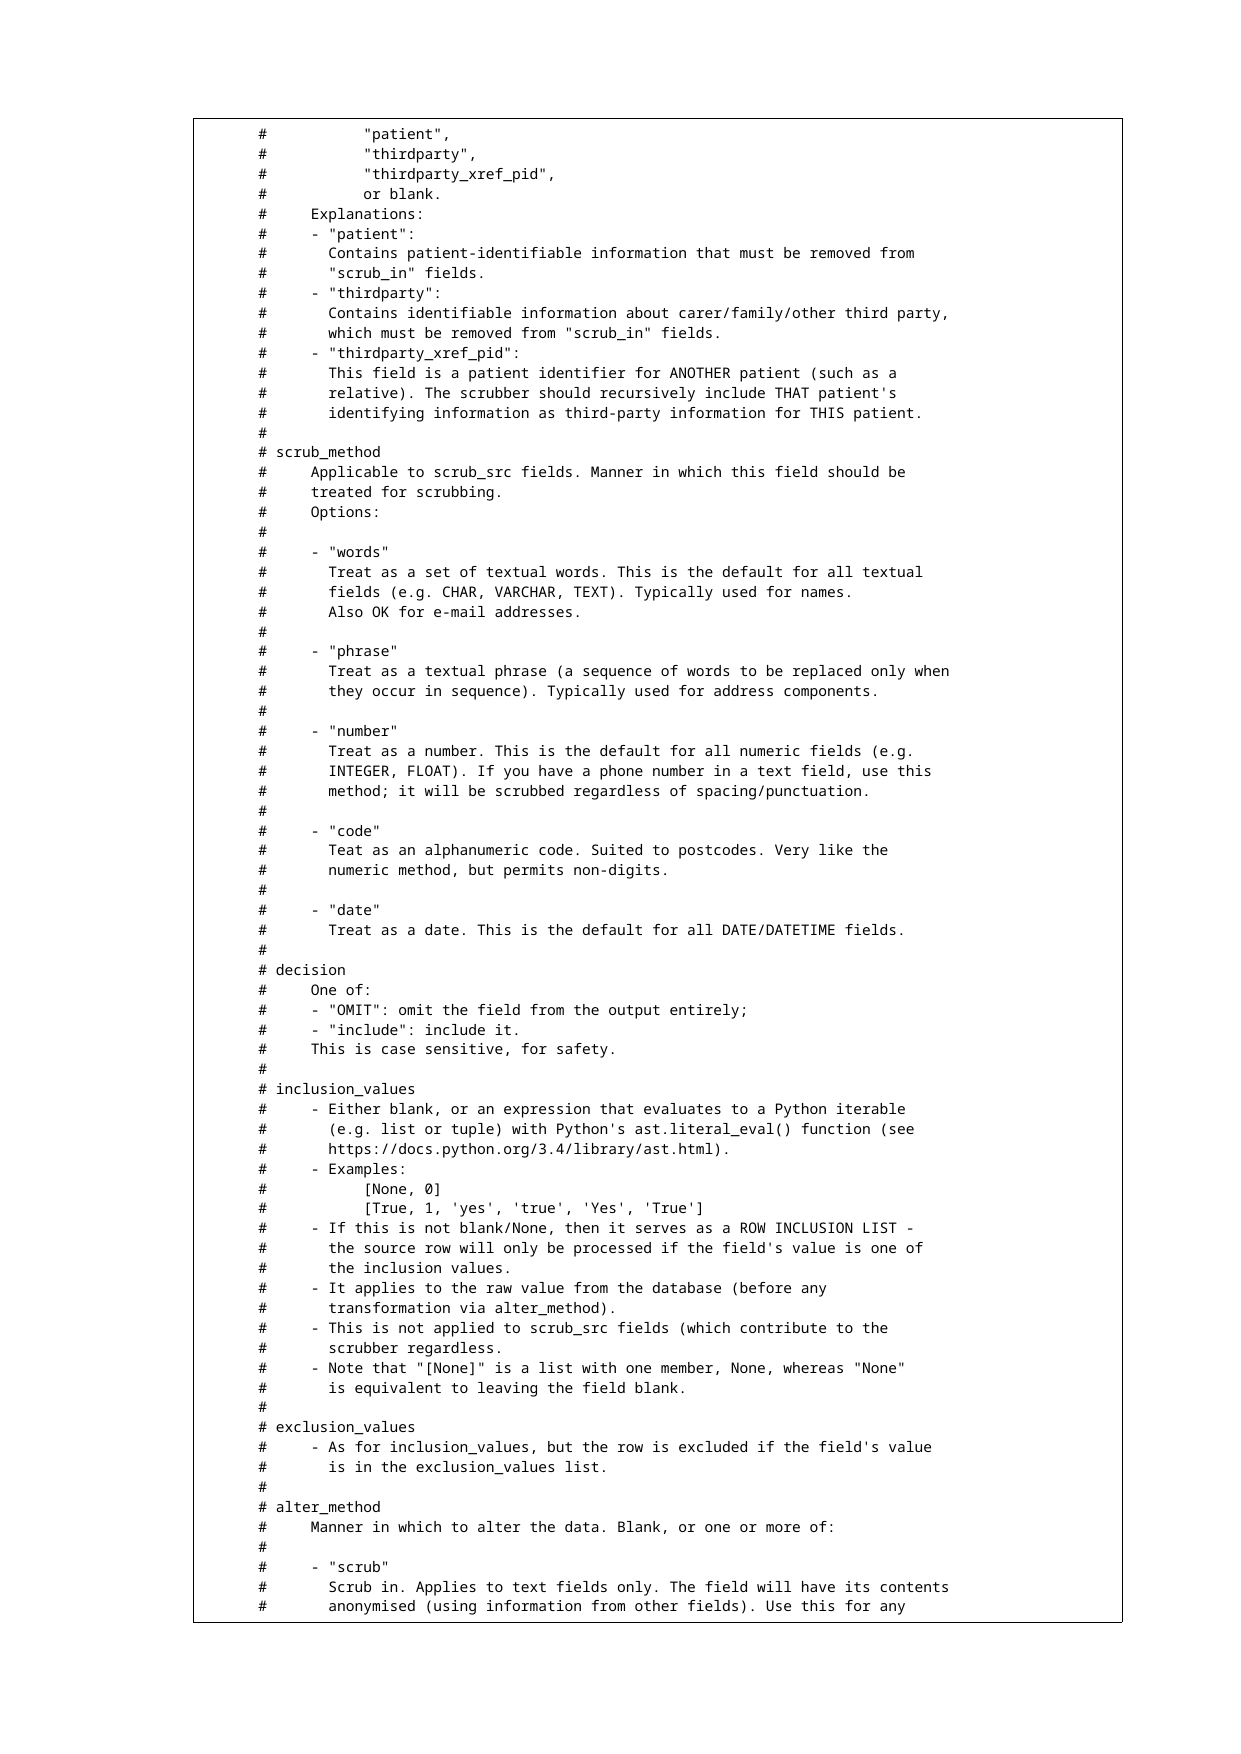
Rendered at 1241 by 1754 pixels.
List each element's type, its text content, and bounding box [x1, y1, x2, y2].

table_header # "patient", # "thirdparty", # "thirdparty_xref_pid", # or blank. # Explanations: # - "patient": # Contains patient-identifiable information that must be removed from # "scrub_in" fields. # - "thirdparty": # Contains identifiable information about carer/family/other third party, # which must be removed from "scrub_in" fields. # - "thirdparty_xref_pid": # This field is a patient identifier for ANOTHER patient (such as a # relative). The scrubber should recursively include THAT patient's # identifying information as third-party information for THIS patient. # # scrub_method # Applicable to scrub_src fields. Manner in which this field should be # treated for scrubbing. # Options: # # - "words" # Treat as a set of textual words. This is the default for all textual # fields (e.g. CHAR, VARCHAR, TEXT). Typically used for names. # Also OK for e-mail addresses. # # - "phrase" # Treat as a textual phrase (a sequence of words to be replaced only when # they occur in sequence). Typically used for address components. # # - "number" # Treat as a number. This is the default for all numeric fields (e.g. # INTEGER, FLOAT). If you have a phone number in a text field, use this # method; it will be scrubbed regardless of spacing/punctuation. # # - "code" # Teat as an alphanumeric code. Suited to postcodes. Very like the # numeric method, but permits non-digits. # # - "date" # Treat as a date. This is the default for all DATE/DATETIME fields. # # decision # One of: # - "OMIT": omit the field from the output entirely; # - "include": include it. # This is case sensitive, for safety. # # inclusion_values # - Either blank, or an expression that evaluates to a Python iterable # (e.g. list or tuple) with Python's ast.literal_eval() function (see # https://docs.python.org/3.4/library/ast.html). # - Examples: # [None, 0] # [True, 1, 'yes', 'true', 'Yes', 'True'] # - If this is not blank/None, then it serves as a ROW INCLUSION LIST - # the source row will only be processed if the field's value is one of # the inclusion values. # - It applies to the raw value from the database (before any # transformation via alter_method). # - This is not applied to scrub_src fields (which contribute to the # scrubber regardless. # - Note that "[None]" is a list with one member, None, whereas "None" # is equivalent to leaving the field blank. # # exclusion_values # - As for inclusion_values, but the row is excluded if the field's value # is in the exclusion_values list. # # alter_method # Manner in which to alter the data. Blank, or one or more of: # # - "scrub" # Scrub in. Applies to text fields only. The field will have its contents # anonymised (using information from other fields). Use this for any [194, 119, 1122, 1622]
